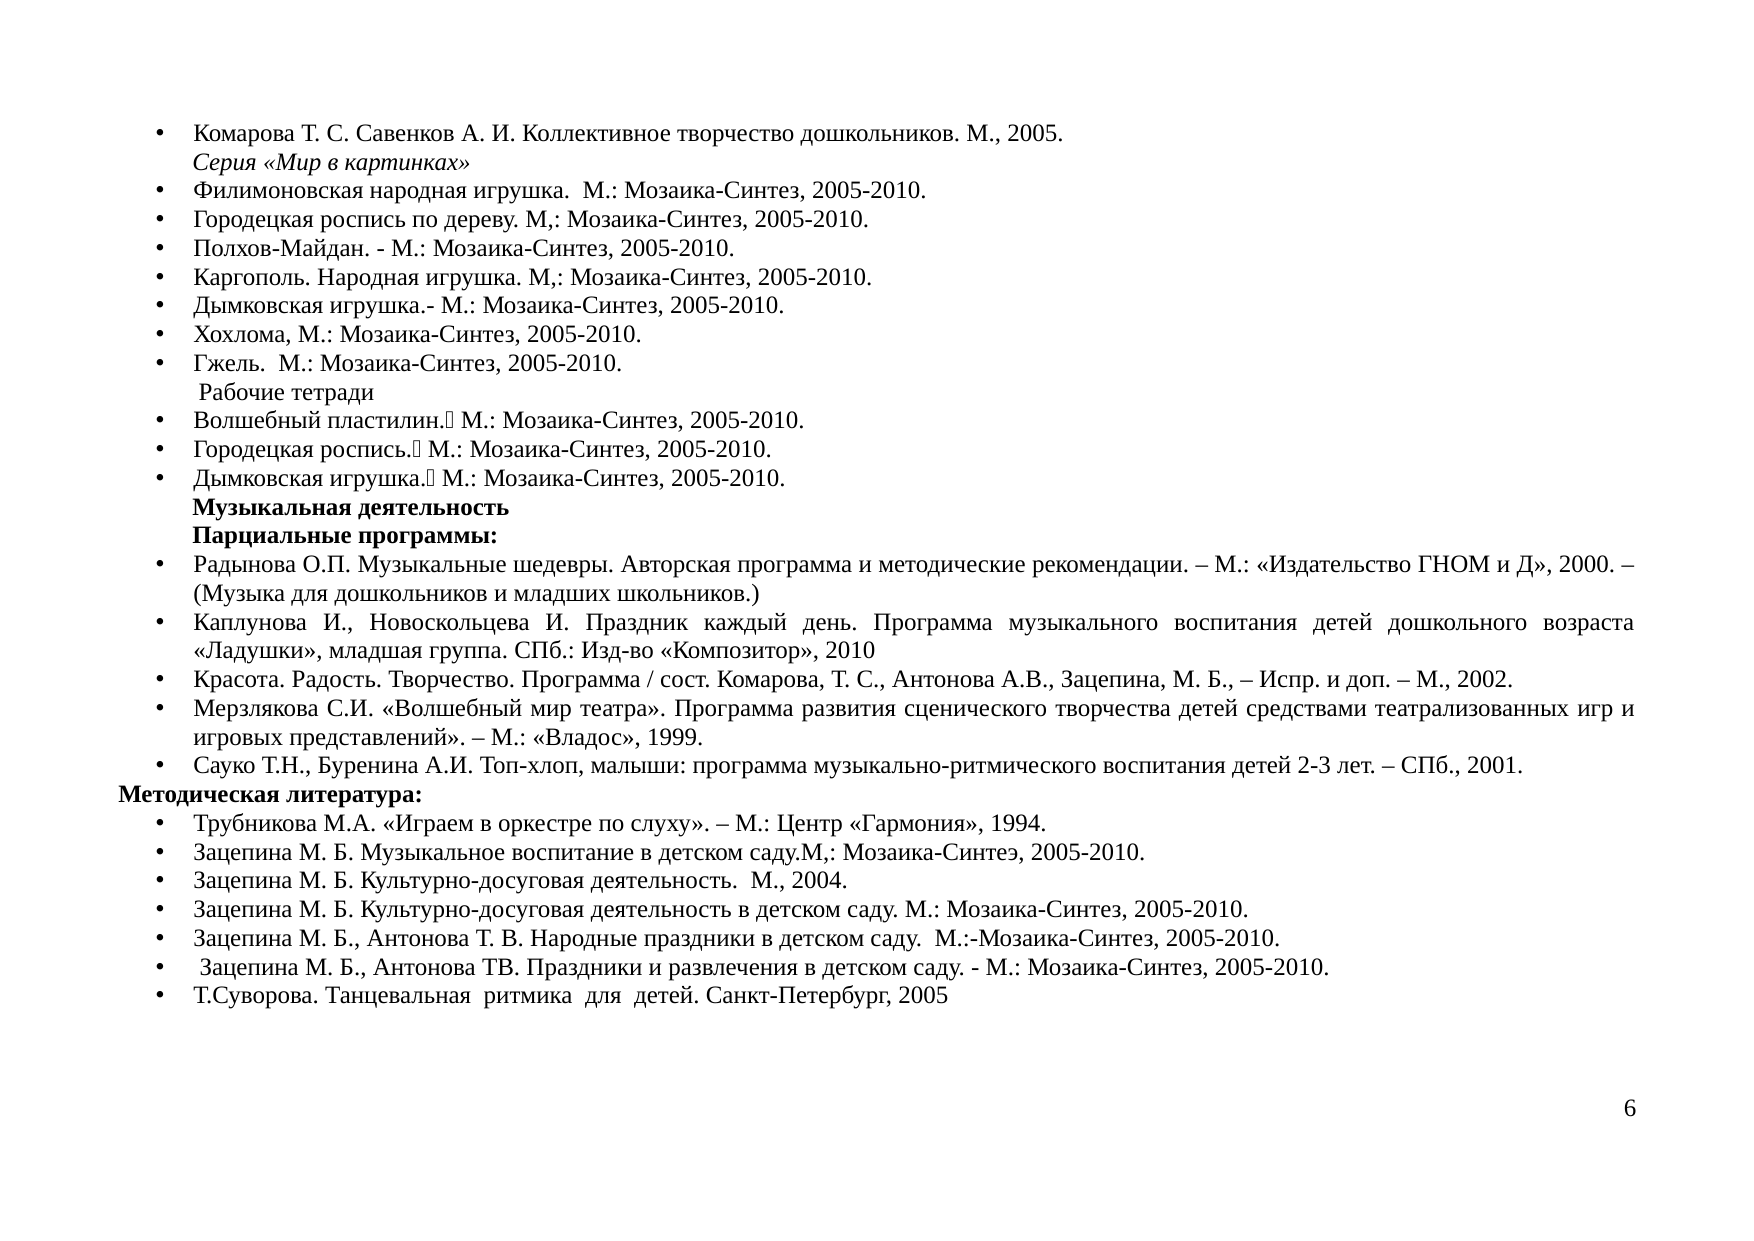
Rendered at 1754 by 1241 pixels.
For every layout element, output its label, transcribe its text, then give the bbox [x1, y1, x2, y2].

text Рабочие тетради [118, 377, 1636, 406]
text Серия «Мир в картинках» [118, 147, 1636, 176]
list Методическая литература: [118, 779, 1636, 808]
list Зацепина М. Б. Культурно-досуговая деятельность. М., 2004. [156, 866, 1636, 894]
list Мерзлякова С.И. «Волшебный мир театра». Программа развития сценического творчества детей средствами театрализованных игр и игровых представлений». – М.: «Владос», 1999. [156, 693, 1636, 751]
list Волшебный пластилин. М.: Мозаика-Синтез, 2005-2010. [156, 406, 1636, 434]
list Зацепина М. Б., Антонова ТВ. Праздники и развлечения в детском саду. - М.: Мозаика-Синтез, 2005-2010. [156, 952, 1636, 981]
list Зацепина М. Б. Культурно-досуговая деятельность в детском саду. М.: Мозаика-Синтез, 2005-2010. [156, 894, 1636, 923]
list Хохлома, М.: Мозаика-Синтез, 2005-2010. [156, 319, 1636, 348]
list Полхов-Майдан. - М.: Мозаика-Синтез, 2005-2010. [156, 233, 1636, 262]
list Городецкая роспись по дереву. М,: Мозаика-Синтез, 2005-2010. [156, 204, 1636, 233]
text Музыкальная деятельность [118, 492, 1636, 521]
list Дымковская игрушка.- М.: Мозаика-Синтез, 2005-2010. [156, 291, 1636, 319]
list Каплунова И., Новоскольцева И. Праздник каждый день. Программа музыкального воспитания детей дошкольного возраста «Ладушки», младшая группа. СПб.: Изд-во «Композитор», 2010 [156, 607, 1636, 664]
list Зацепина М. Б., Антонова Т. В. Народные праздники в детском саду. М.:-Мозаика-Синтез, 2005-2010. [156, 923, 1636, 952]
list Филимоновская народная игрушка. М.: Мозаика-Синтез, 2005-2010. [156, 176, 1636, 204]
list Дымковская игрушка. М.: Мозаика-Синтез, 2005-2010. [156, 463, 1636, 492]
list Гжель. М.: Мозаика-Синтез, 2005-2010. [156, 348, 1636, 377]
list Сауко Т.Н., Буренина А.И. Топ-хлоп, малыши: программа музыкально-ритмического воспитания детей 2-3 лет. – СПб., 2001. [156, 751, 1636, 779]
list Зацепина М. Б. Музыкальное воспитание в детском саду.М,: Мозаика-Синтеэ, 2005-2010. [156, 837, 1636, 866]
list Комарова Т. С. Савенков А. И. Коллективное творчество дошкольников. М., 2005. [156, 118, 1636, 147]
text Парциальные программы: [118, 521, 1636, 549]
list Красота. Радость. Творчество. Программа / сост. Комарова, Т. С., Антонова А.В., Зацепина, М. Б., – Испр. и доп. – М., 2002. [156, 664, 1636, 693]
list Радынова О.П. Музыкальные шедевры. Авторская программа и методические рекомендации. – М.: «Издательство ГНОМ и Д», 2000. – (Музыка для дошкольников и младших школьников.) [156, 549, 1636, 607]
list Городецкая роспись. М.: Мозаика-Синтез, 2005-2010. [156, 434, 1636, 463]
list Трубникова М.А. «Играем в оркестре по слуху». – М.: Центр «Гармония», 1994. [156, 808, 1636, 837]
list Каргополь. Народная игрушка. М,: Мозаика-Синтез, 2005-2010. [156, 262, 1636, 291]
list Т.Суворова. Танцевальная ритмика для детей. Санкт-Петербург, 2005 [156, 981, 1636, 1009]
